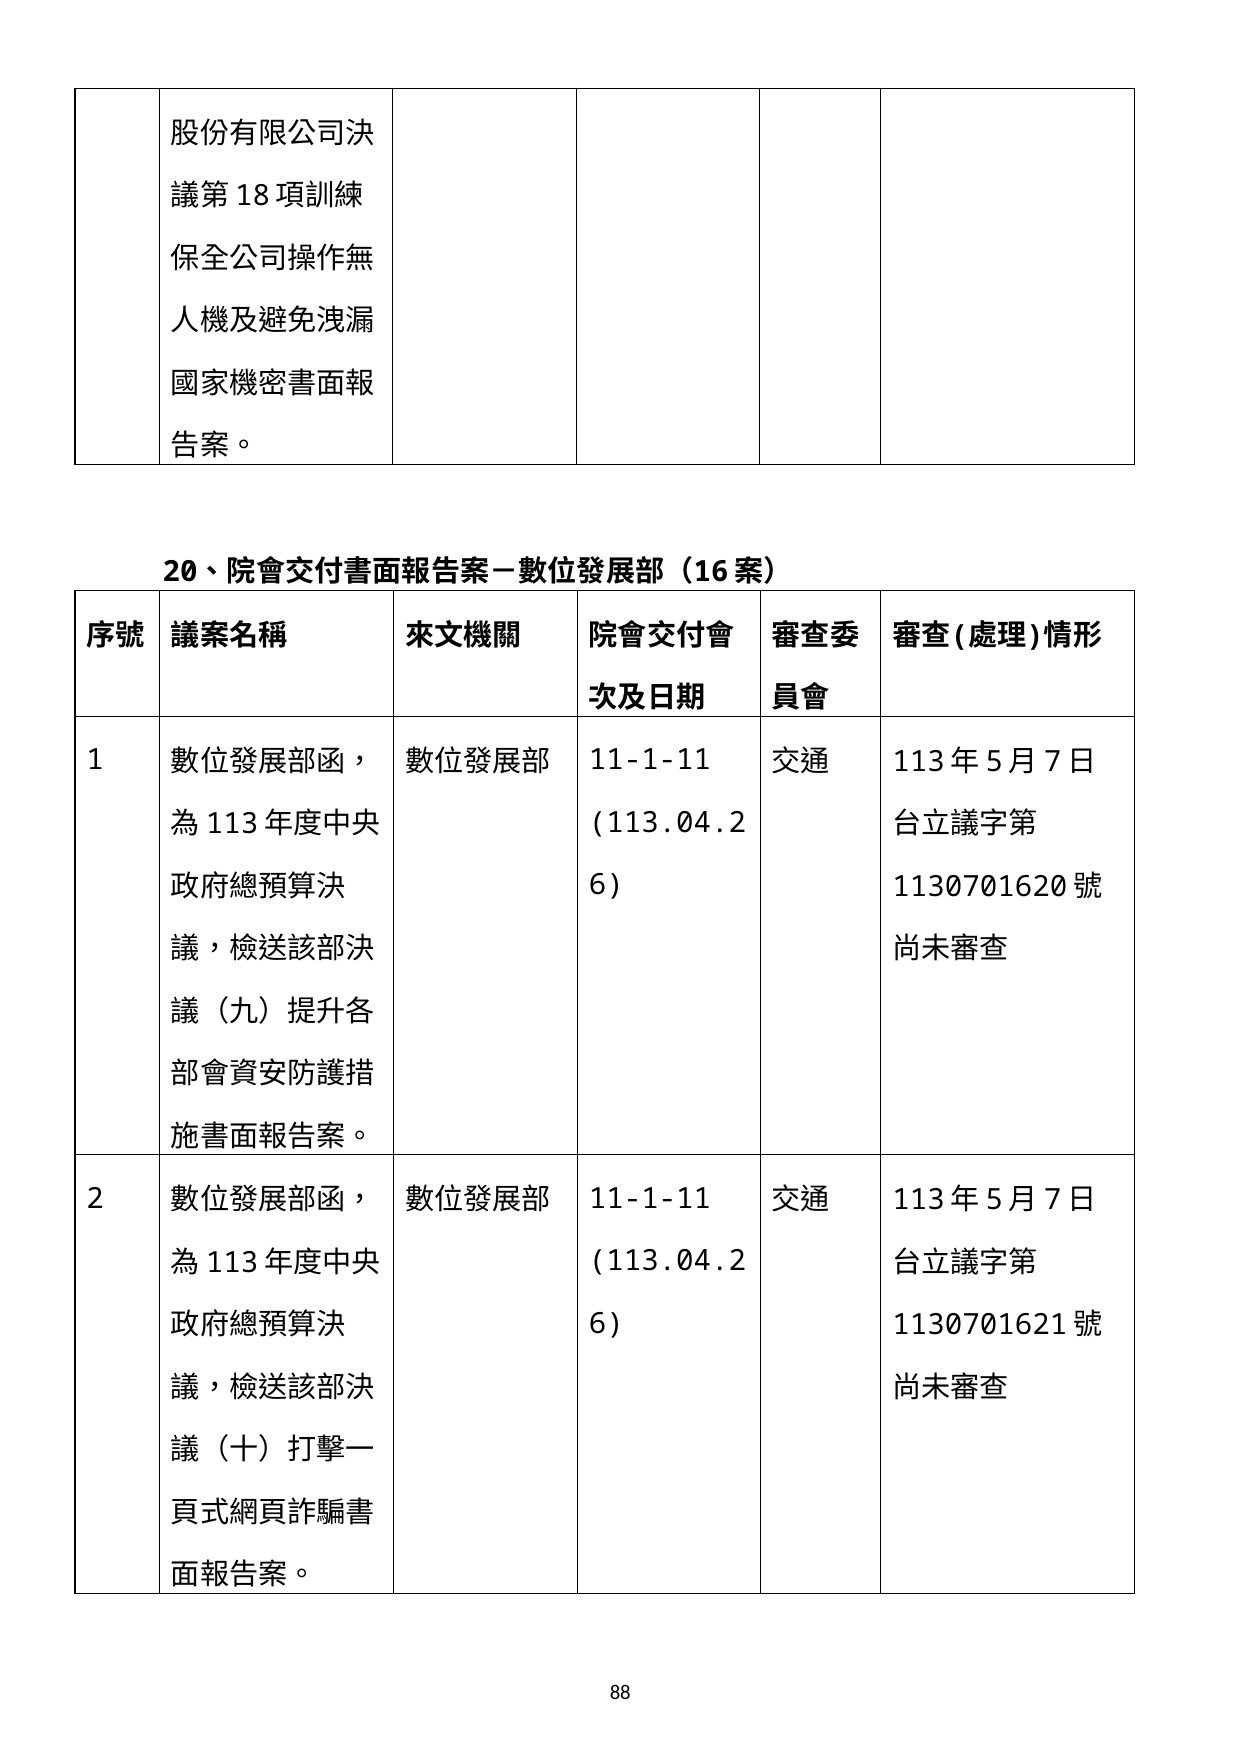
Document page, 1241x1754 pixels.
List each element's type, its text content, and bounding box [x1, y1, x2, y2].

table_header 來文機關 [394, 591, 577, 716]
table_header 序號 [76, 591, 159, 716]
table_cell 11-1-11 (113.04.26) [578, 1155, 760, 1593]
table_header 院會交付會次及日期 [578, 591, 760, 716]
table_header 議案名稱 [160, 591, 393, 716]
table_cell 交通 [761, 1155, 880, 1593]
table_cell 數位發展部函，為113年度中央政府總預算決議，檢送該部決議（九）提升各部會資安防護措施書面報告案。 [160, 717, 393, 1154]
table_header 審查委員會 [761, 591, 880, 716]
table_cell 113年5月7日 台立議字第1130701621號 尚未審查 [881, 1155, 1134, 1593]
table_cell [393, 89, 576, 464]
table_cell [577, 89, 759, 464]
table_cell 數位發展部 [394, 1155, 577, 1593]
table_cell 交通 [761, 717, 880, 1154]
table_cell [760, 89, 880, 464]
table_cell 11-1-11 (113.04.26) [578, 717, 760, 1154]
table_cell 數位發展部 [394, 717, 577, 1154]
table_cell [881, 89, 1134, 464]
subtitle 20、院會交付書面報告案－數位發展部（16案） [75, 527, 1165, 590]
table_cell 2 [76, 1155, 159, 1593]
table_cell 1 [76, 717, 159, 1154]
table_cell 113年5月7日 台立議字第1130701620號 尚未審查 [881, 717, 1134, 1154]
table_cell 股份有限公司決議第18項訓練保全公司操作無人機及避免洩漏國家機密書面報告案。 [160, 89, 392, 464]
table_header 審查(處理)情形 [881, 591, 1134, 716]
table_cell [76, 89, 159, 464]
table_cell 數位發展部函，為113年度中央政府總預算決議，檢送該部決議（十）打擊一頁式網頁詐騙書面報告案。 [160, 1155, 393, 1593]
